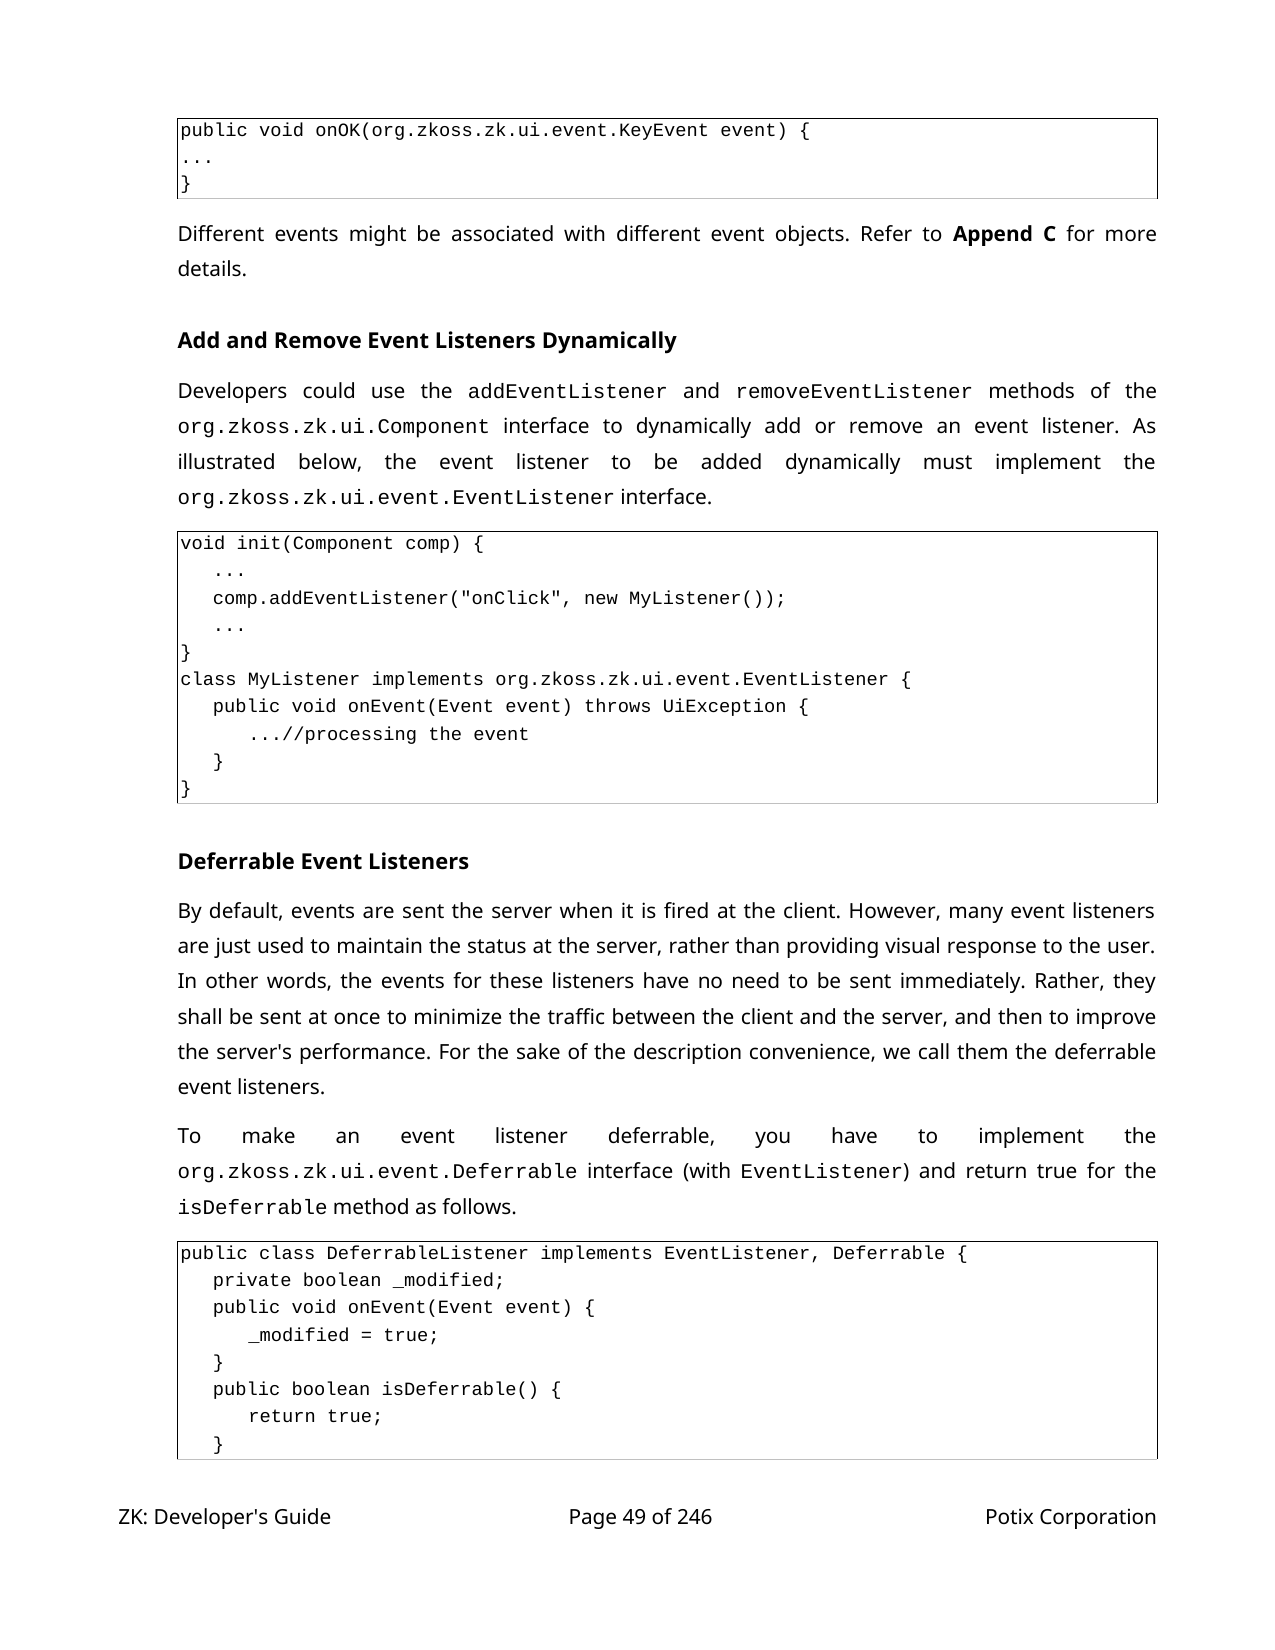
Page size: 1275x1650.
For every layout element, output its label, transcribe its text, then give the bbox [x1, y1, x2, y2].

text private boolean _modified; [178, 1268, 1157, 1292]
text public class DeferrableListener implements EventListener, Deferrable { [178, 1242, 1157, 1265]
text comp.addEventListener("onClick", new MyListener()); [178, 586, 1157, 610]
text ... [178, 558, 1157, 583]
subtitle Deferrable Event Listeners [177, 846, 1157, 876]
text Different events might be associated with different event objects. Refer to Append C for more details. [177, 219, 1157, 283]
text return true; [178, 1404, 1157, 1428]
text public void onEvent(Event event) { [178, 1295, 1157, 1320]
text _modified = true; [178, 1323, 1157, 1347]
text public boolean isDeferrable() { [178, 1377, 1157, 1401]
text } [178, 1350, 1157, 1374]
text class MyListener implements org.zkoss.zk.ui.event.EventListener { [178, 667, 1157, 691]
text ...//processing the event [178, 721, 1157, 746]
text By default, events are sent the server when it is fired at the client. However, many event listeners are just used to maintain the status at the server, rather than providing visual response to the user. In other words, the events for these listeners have no need to be sent immediately. Rather, they shall be sent at once to minimize the traffic between the client and the server, and then to improve the server's performance. For the sake of the description convenience, we call them the deferrable event listeners. [177, 896, 1157, 1101]
subtitle Add and Remove Event Listeners Dynamically [177, 325, 1157, 355]
text To make an event listener deferrable, you have to implement the org.zkoss.zk.ui.event.Deferrable interface (with EventListener) and return true for the isDeferrable method as follows. [177, 1121, 1157, 1220]
text void init(Component comp) { [178, 532, 1157, 555]
text } [178, 640, 1157, 664]
text } [178, 1431, 1157, 1459]
text ... [178, 613, 1157, 637]
text } [178, 776, 1157, 803]
text public void onOK(org.zkoss.zk.ui.event.KeyEvent event) { ... } [178, 119, 1157, 198]
text public void onEvent(Event event) throws UiException { [178, 694, 1157, 718]
text Developers could use the addEventListener and removeEventListener methods of the org.zkoss.zk.ui.Component interface to dynamically add or remove an event listener. As illustrated below, the event listener to be added dynamically must implement the org.zkoss.zk.ui.event.EventListener interface. [177, 376, 1157, 511]
text } [178, 749, 1157, 773]
